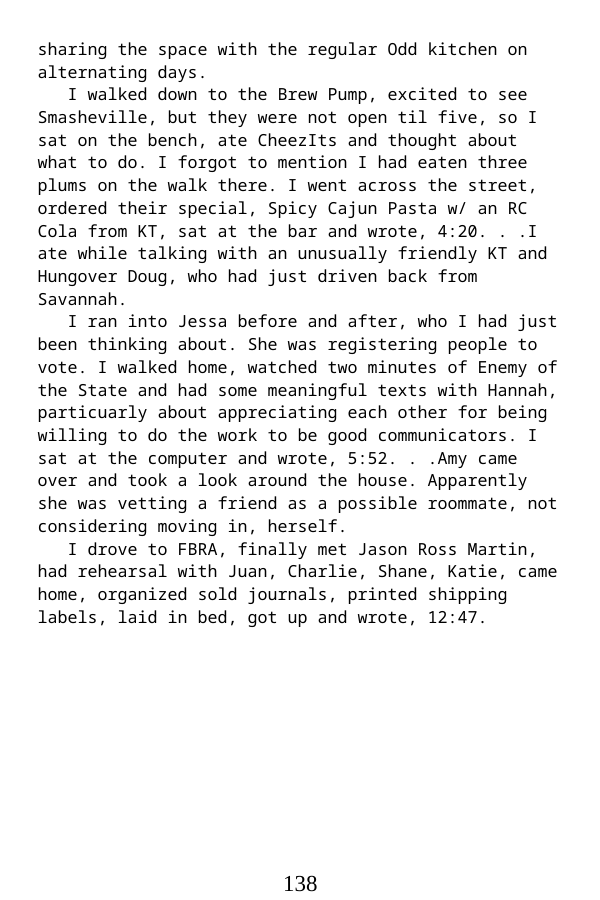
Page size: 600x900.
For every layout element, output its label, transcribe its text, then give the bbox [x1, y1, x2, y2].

text I walked down to the Brew Pump, excited to see Smasheville, but they were not open til five, so I sat on the bench, ate CheezIts and thought about what to do. I forgot to mention I had eaten three plums on the walk there. I went across the street, ordered their special, Spicy Cajun Pasta w/ an RC Cola from KT, sat at the bar and wrote, 4:20. . .I ate while talking with an unusually friendly KT and Hungover Doug, who had just driven back from Savannah. [37, 83, 562, 310]
text I drove to FBRA, finally met Jason Ross Martin, had rehearsal with Juan, Charlie, Shane, Katie, came home, organized sold journals, printed shipping labels, laid in bed, got up and wrote, 12:47. [37, 537, 562, 628]
text I ran into Jessa before and after, who I had just been thinking about. She was registering people to vote. I walked home, watched two minutes of Enemy of the State and had some meaningful texts with Hannah, particuarly about appreciating each other for being willing to do the work to be good communicators. I sat at the computer and wrote, 5:52. . .Amy came over and took a look around the house. Apparently she was vetting a friend as a possible roommate, not considering moving in, herself. [37, 310, 562, 537]
text sharing the space with the regular Odd kitchen on alternating days. [37, 37, 562, 83]
